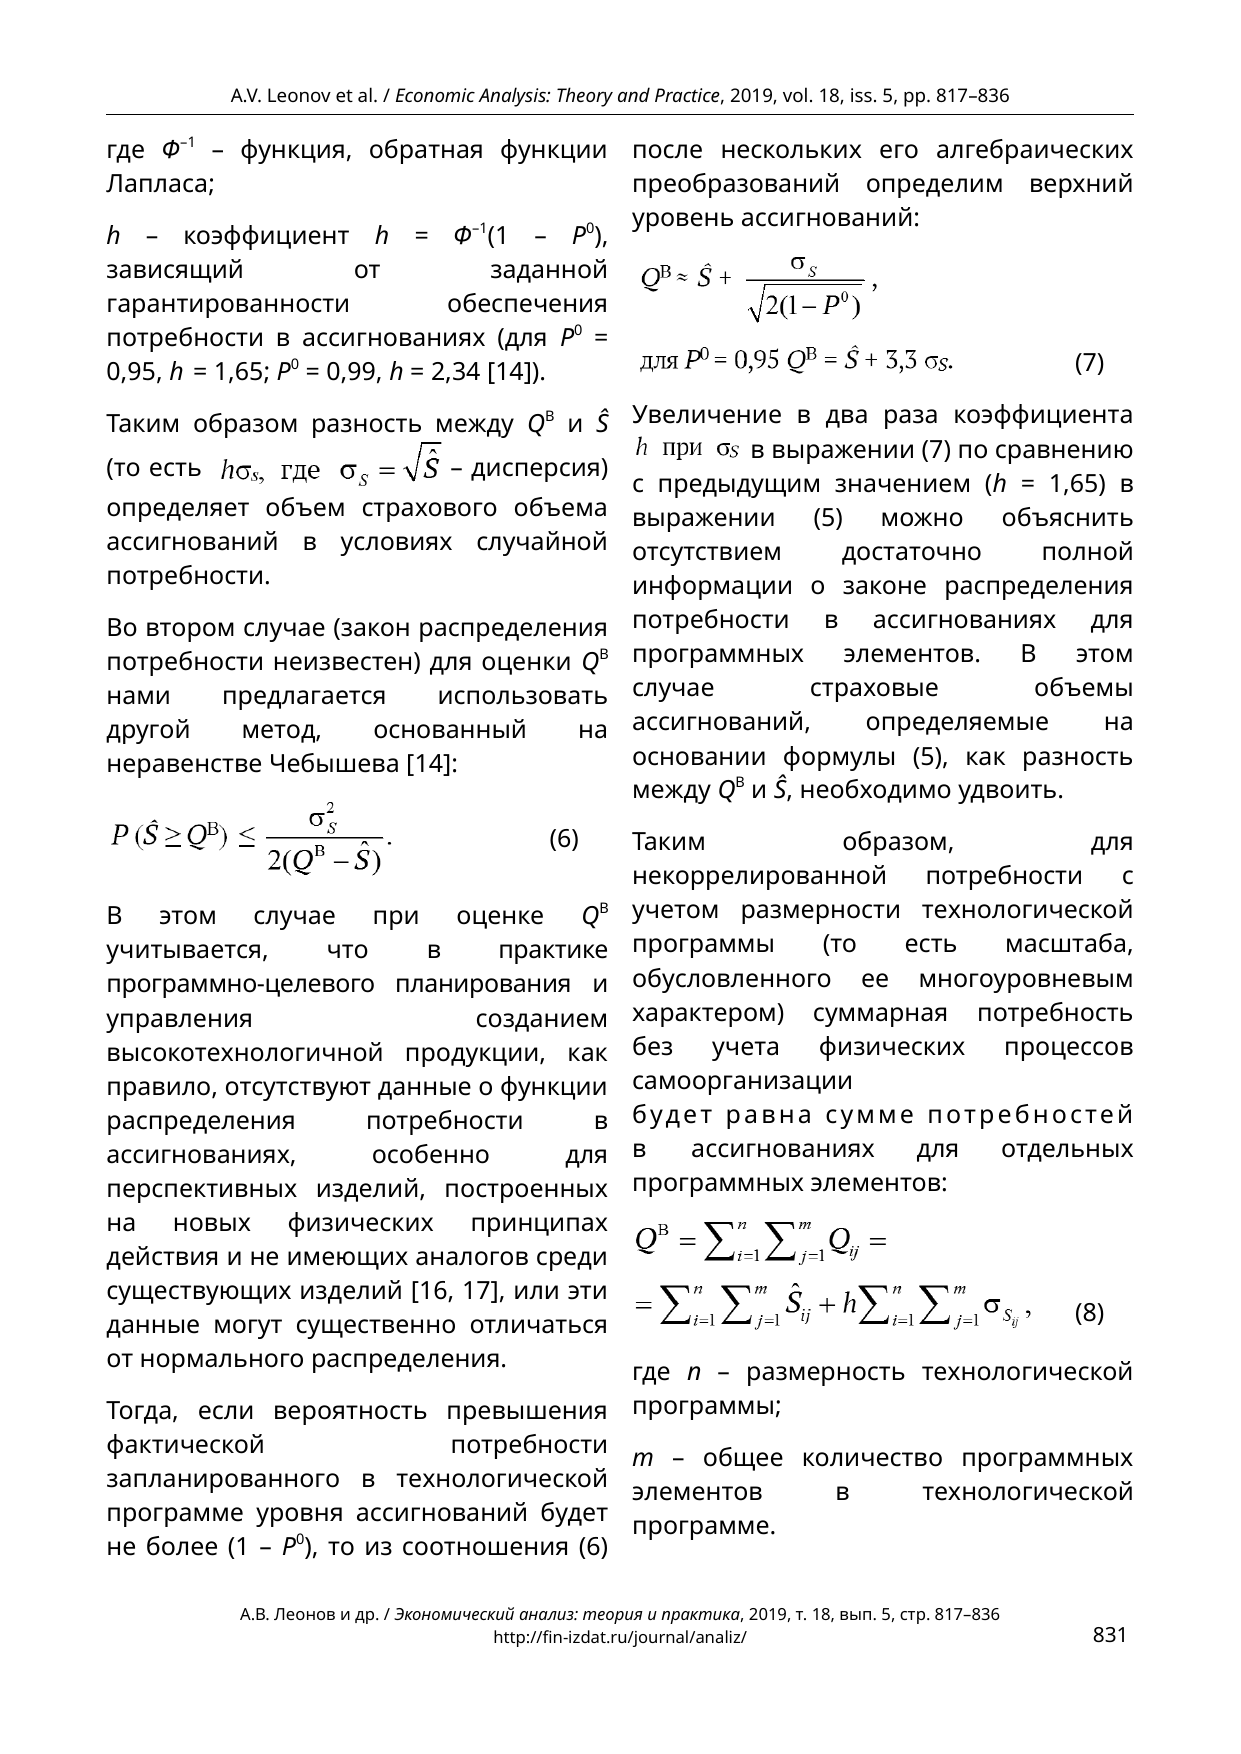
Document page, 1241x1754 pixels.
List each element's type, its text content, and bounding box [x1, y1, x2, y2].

text Таким образом разность между QВ и Ŝ (то есть – дисперсия) определяет объем страхового объема ассигнований в условиях случайной потребности. [106, 406, 608, 592]
text (6) [394, 797, 608, 880]
text где n – размерность технологической программы; [632, 1353, 1134, 1422]
text h – коэффициент h = Ф–1(1 – Р0), зависящий от заданной гарантированности обеспечения потребности в ассигнованиях (для Р0 = 0,95, h = 1,65; Р0 = 0,99, h = 2,34 [14]). [106, 218, 608, 388]
text после нескольких его алгебраических преобразований определим верхний уровень ассигнований: [632, 132, 1134, 234]
picture [631, 251, 959, 380]
picture [218, 439, 442, 490]
text m – общее количество программных элементов в технологической программе. [632, 1439, 1134, 1541]
text Таким образом, для некоррелированной потребности с учетом размерности технологической программы (то есть масштаба, обусловленного ее многоуровневым характером) суммарная потребность без учета физических процессов самоорганизации будет равна сумме потребностей в ассигнованиях для отдельных программных элементов: [632, 824, 1134, 1199]
picture [631, 431, 744, 463]
text Увеличение в два раза коэффициента в выражении (7) по сравнению с предыдущим значением (h = 1,65) в выражении (5) можно объяснить отсутствием достаточно полной информации о законе распределения потребности в ассигнованиях для программных элементов. В этом случае страховые объемы ассигнований, определяемые на основании формулы (5), как разность между QВ и Ŝ, необходимо удвоить. [632, 397, 1134, 806]
text В этом случае при оценке QВ учитывается, что в практике программно-целевого планирования и управления созданием высокотехнологичной продукции, как правило, отсутствуют данные о функции распределения потребности в ассигнованиях, особенно для перспективных изделий, построенных на новых физических принципах действия и не имеющих аналогов среди существующих изделий [16, 17], или эти данные могут существенно отличаться от нормального распределения. [106, 898, 608, 1375]
text Тогда, если вероятность превышения фактической потребности запланированного в технологической программе уровня ассигнований будет не более (1 – Р0), то из соотношения (6) [106, 1393, 608, 1563]
text (8) [1035, 1216, 1134, 1336]
text Во втором случае (закон распределения потребности неизвестен) для оценки QВ нами предлагается использовать другой метод, основанный на неравенстве Чебышева [14]: [106, 609, 608, 780]
text (7) [959, 252, 1134, 379]
picture [631, 1216, 1035, 1336]
text где Ф–1 – функция, обратная функции Лапласа; [106, 132, 608, 200]
picture [106, 797, 394, 881]
